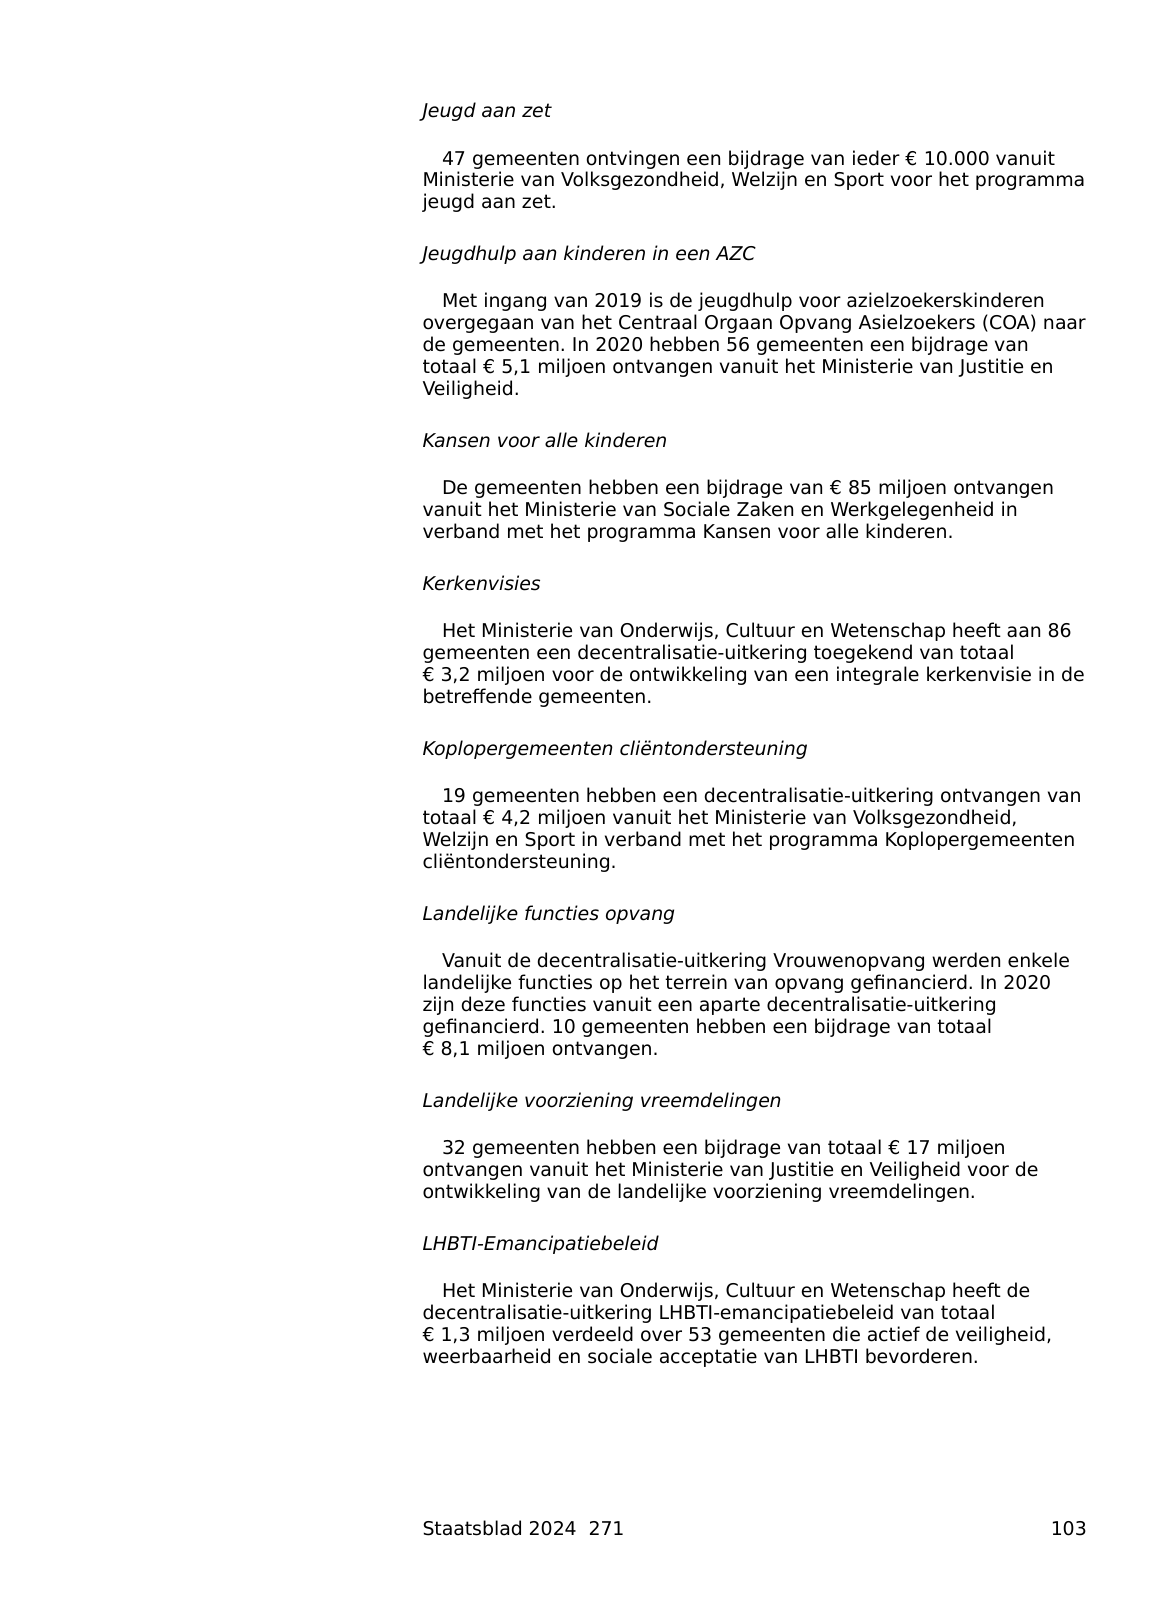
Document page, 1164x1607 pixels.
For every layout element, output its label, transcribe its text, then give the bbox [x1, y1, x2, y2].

text Met ingang van 2019 is de jeugdhulp voor azielzoekerskinderen overgegaan van het Centraal Orgaan Opvang Asielzoekers (COA) naar de gemeenten. In 2020 hebben 56 gemeenten een bijdrage van totaal € 5,1 miljoen ontvangen vanuit het Ministerie van Justitie en Veiligheid. [422, 290, 1087, 400]
text De gemeenten hebben een bijdrage van € 85 miljoen ontvangen vanuit het Ministerie van Sociale Zaken en Werkgelegenheid in verband met het programma Kansen voor alle kinderen. [422, 477, 1087, 543]
subtitle Kerkenvisies [422, 573, 1087, 595]
subtitle Koplopergemeenten cliëntondersteuning [422, 738, 1087, 760]
text 32 gemeenten hebben een bijdrage van totaal € 17 miljoen ontvangen vanuit het Ministerie van Justitie en Veiligheid voor de ontwikkeling van de landelijke voorziening vreemdelingen. [422, 1137, 1087, 1203]
text Het Ministerie van Onderwijs, Cultuur en Wetenschap heeft aan 86 gemeenten een decentralisatie-uitkering toegekend van totaal € 3,2 miljoen voor de ontwikkeling van een integrale kerkenvisie in de betreffende gemeenten. [422, 620, 1087, 708]
subtitle Landelijke voorziening vreemdelingen [422, 1090, 1087, 1112]
text 19 gemeenten hebben een decentralisatie-uitkering ontvangen van totaal € 4,2 miljoen vanuit het Ministerie van Volksgezondheid, Welzijn en Sport in verband met het programma Koplopergemeenten cliëntondersteuning. [422, 785, 1087, 873]
subtitle LHBTI-Emancipatiebeleid [422, 1233, 1087, 1255]
text 47 gemeenten ontvingen een bijdrage van ieder € 10.000 vanuit Ministerie van Volksgezondheid, Welzijn en Sport voor het programma jeugd aan zet. [422, 147, 1087, 213]
subtitle Jeugd aan zet [422, 100, 1087, 122]
subtitle Jeugdhulp aan kinderen in een AZC [422, 243, 1087, 265]
text Het Ministerie van Onderwijs, Cultuur en Wetenschap heeft de decentralisatie-uitkering LHBTI-emancipatiebeleid van totaal € 1,3 miljoen verdeeld over 53 gemeenten die actief de veiligheid, weerbaarheid en sociale acceptatie van LHBTI bevorderen. [422, 1280, 1087, 1368]
text Vanuit de decentralisatie-uitkering Vrouwenopvang werden enkele landelijke functies op het terrein van opvang gefinancierd. In 2020 zijn deze functies vanuit een aparte decentralisatie-uitkering gefinancierd. 10 gemeenten hebben een bijdrage van totaal € 8,1 miljoen ontvangen. [422, 950, 1087, 1060]
subtitle Kansen voor alle kinderen [422, 430, 1087, 452]
subtitle Landelijke functies opvang [422, 903, 1087, 925]
